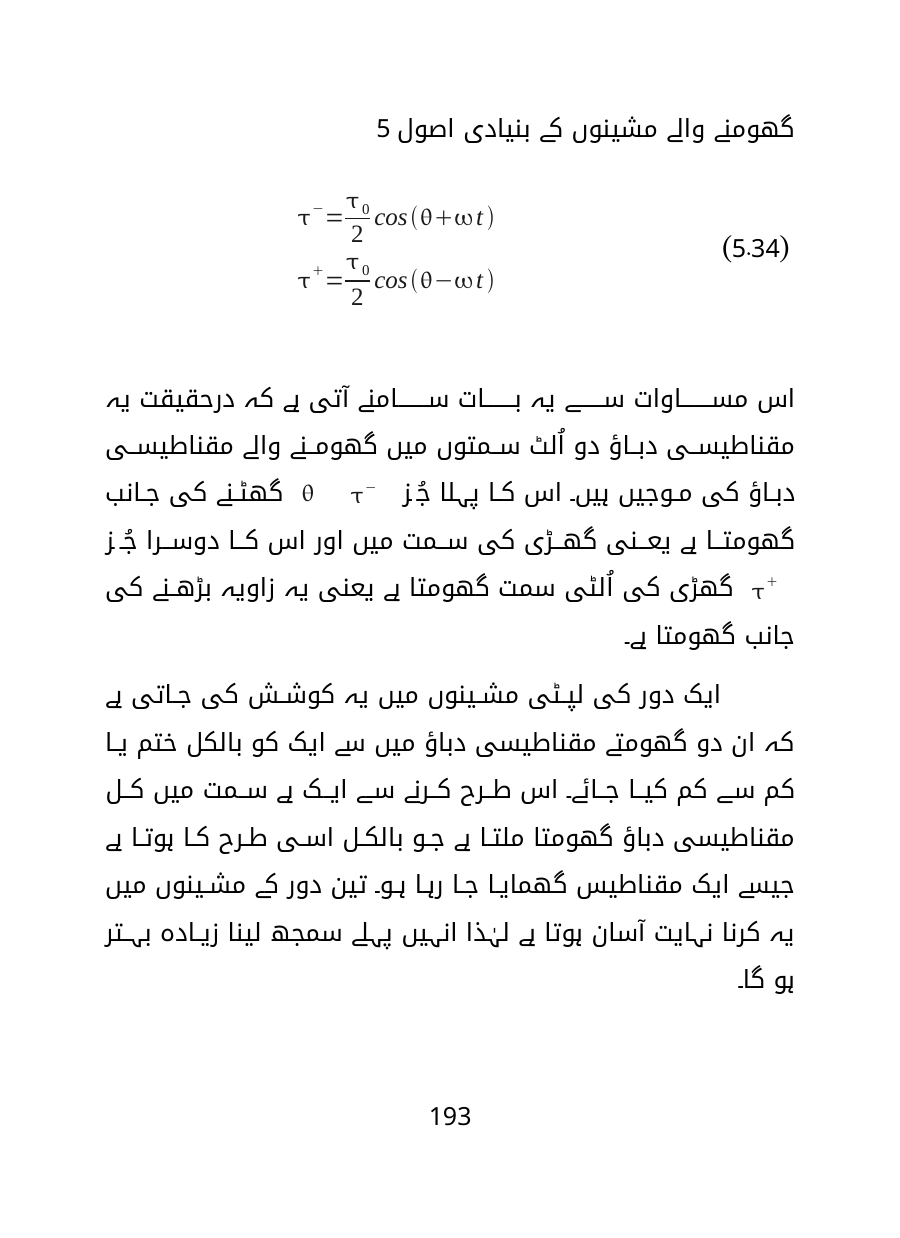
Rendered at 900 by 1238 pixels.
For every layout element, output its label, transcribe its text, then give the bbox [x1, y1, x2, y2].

table_header (5.34) [678, 182, 795, 328]
text اس مساوات سے یہ بات سامنے آتی ہے کہ درحقیقت یہ مقناطیسی دباؤ دو اُلٹ سمتوں میں گھومنے والے مقناطیسی دباؤ کی موجیں ہیں۔ اس کا پہلا جُز گھٹنے کی جانب گھومتا ہے یعنی گھڑی کی سمت میں اور اس کا دوسرا جُز گھڑی کی اُلٹی سمت گھومتا ہے یعنی یہ زاویہ بڑھنے کی جانب گھومتا ہے۔ [105, 375, 795, 659]
text ایک دور کی لپٹی مشینوں میں یہ کوشش کی جاتی ہے کہ ان دو گھومتے مقناطیسی دباؤ میں سے ایک کو بالکل ختم یا کم سے کم کیا جائے۔ اس طرح کرنے سے ایک ہے سمت میں کل مقناطیسی دباؤ گھومتا ملتا ہے جو بالکل اسی طرح کا ہوتا ہے جیسے ایک مقناطیس گھمایا جا رہا ہو۔ تین دور کے مشینوں میں یہ کرنا نہایت آسان ہوتا ہے لہٰذا انہیں پہلے سمجھ لینا زیادہ بہتر ہو گا۔ [105, 672, 795, 1004]
table_header [105, 182, 678, 328]
